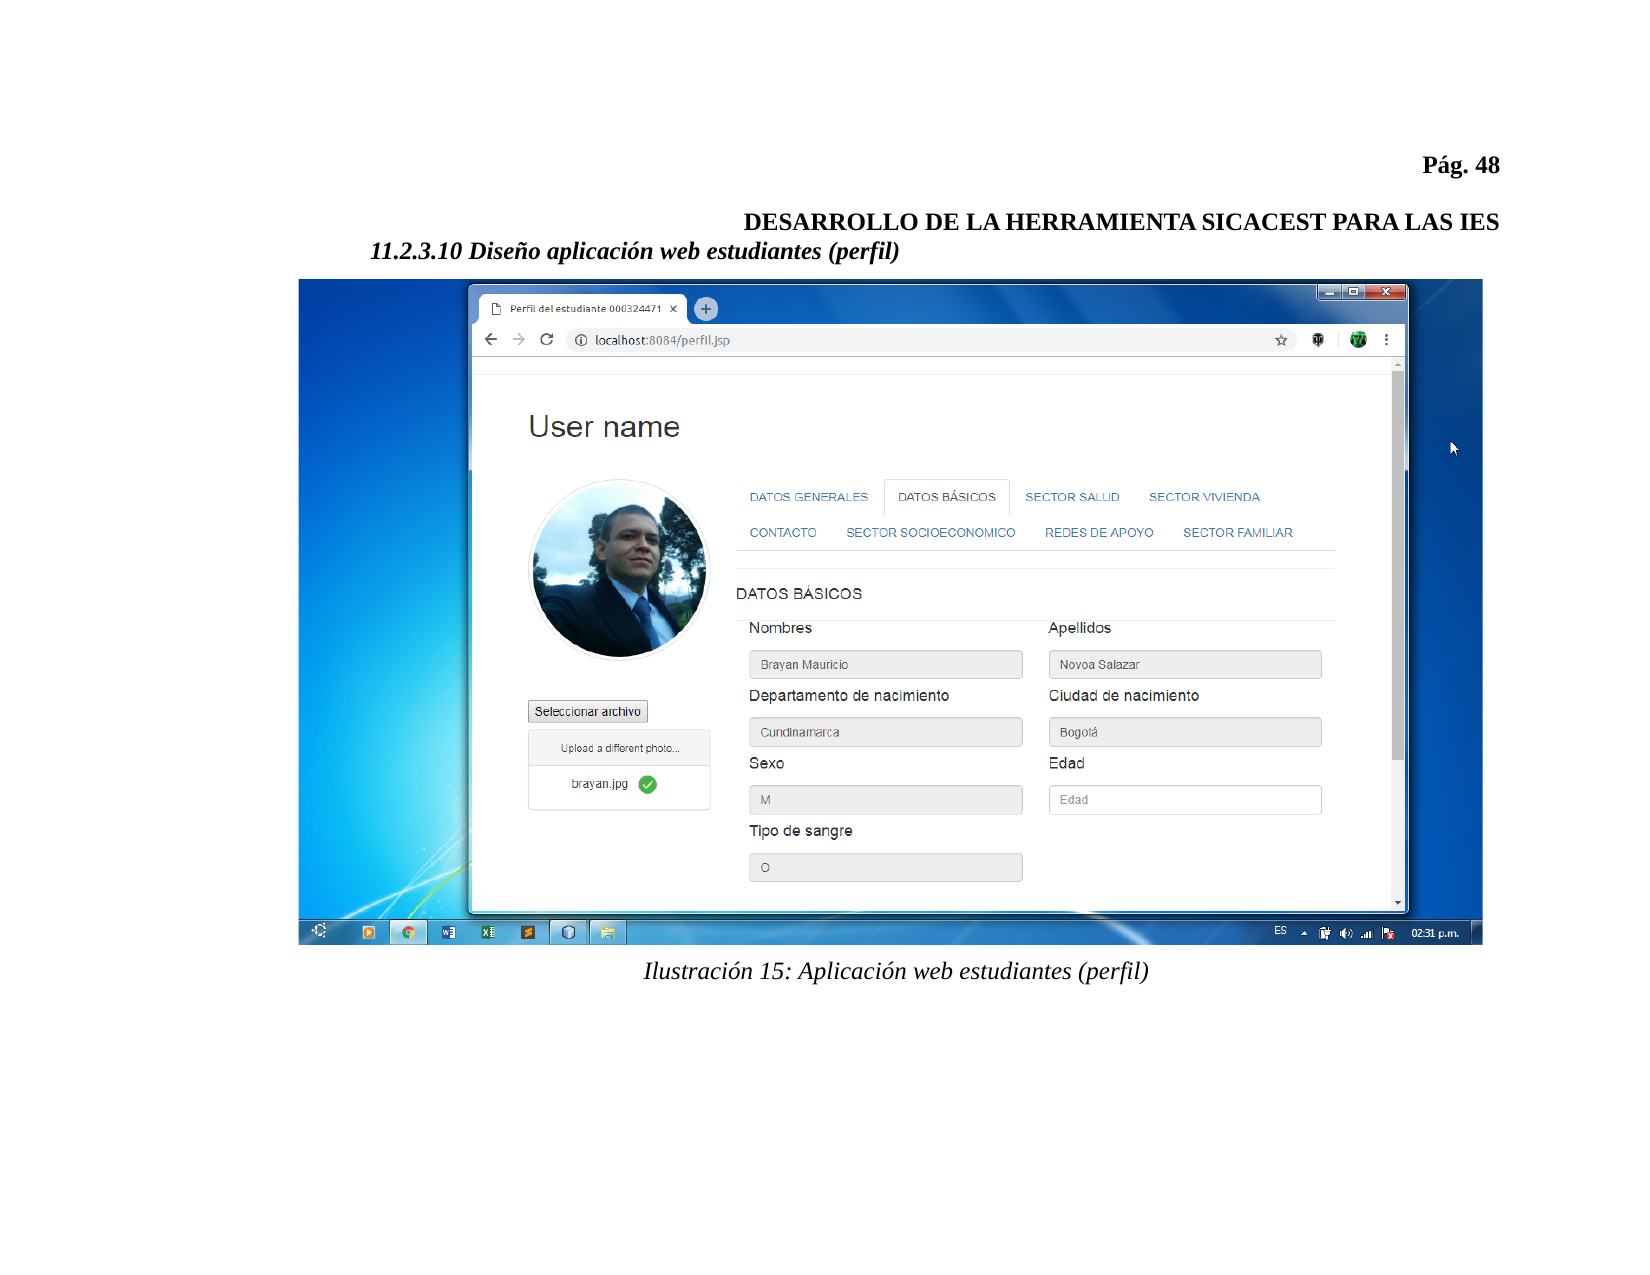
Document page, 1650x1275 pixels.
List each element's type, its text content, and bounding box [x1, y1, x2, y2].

subtitle 11.2.3.10 Diseño aplicación web estudiantes (perfil) [295, 236, 1500, 265]
picture [309, 641, 318, 651]
text Ilustración 15: Aplicación web estudiantes (perfil) [298, 956, 1496, 985]
picture [298, 279, 1483, 945]
